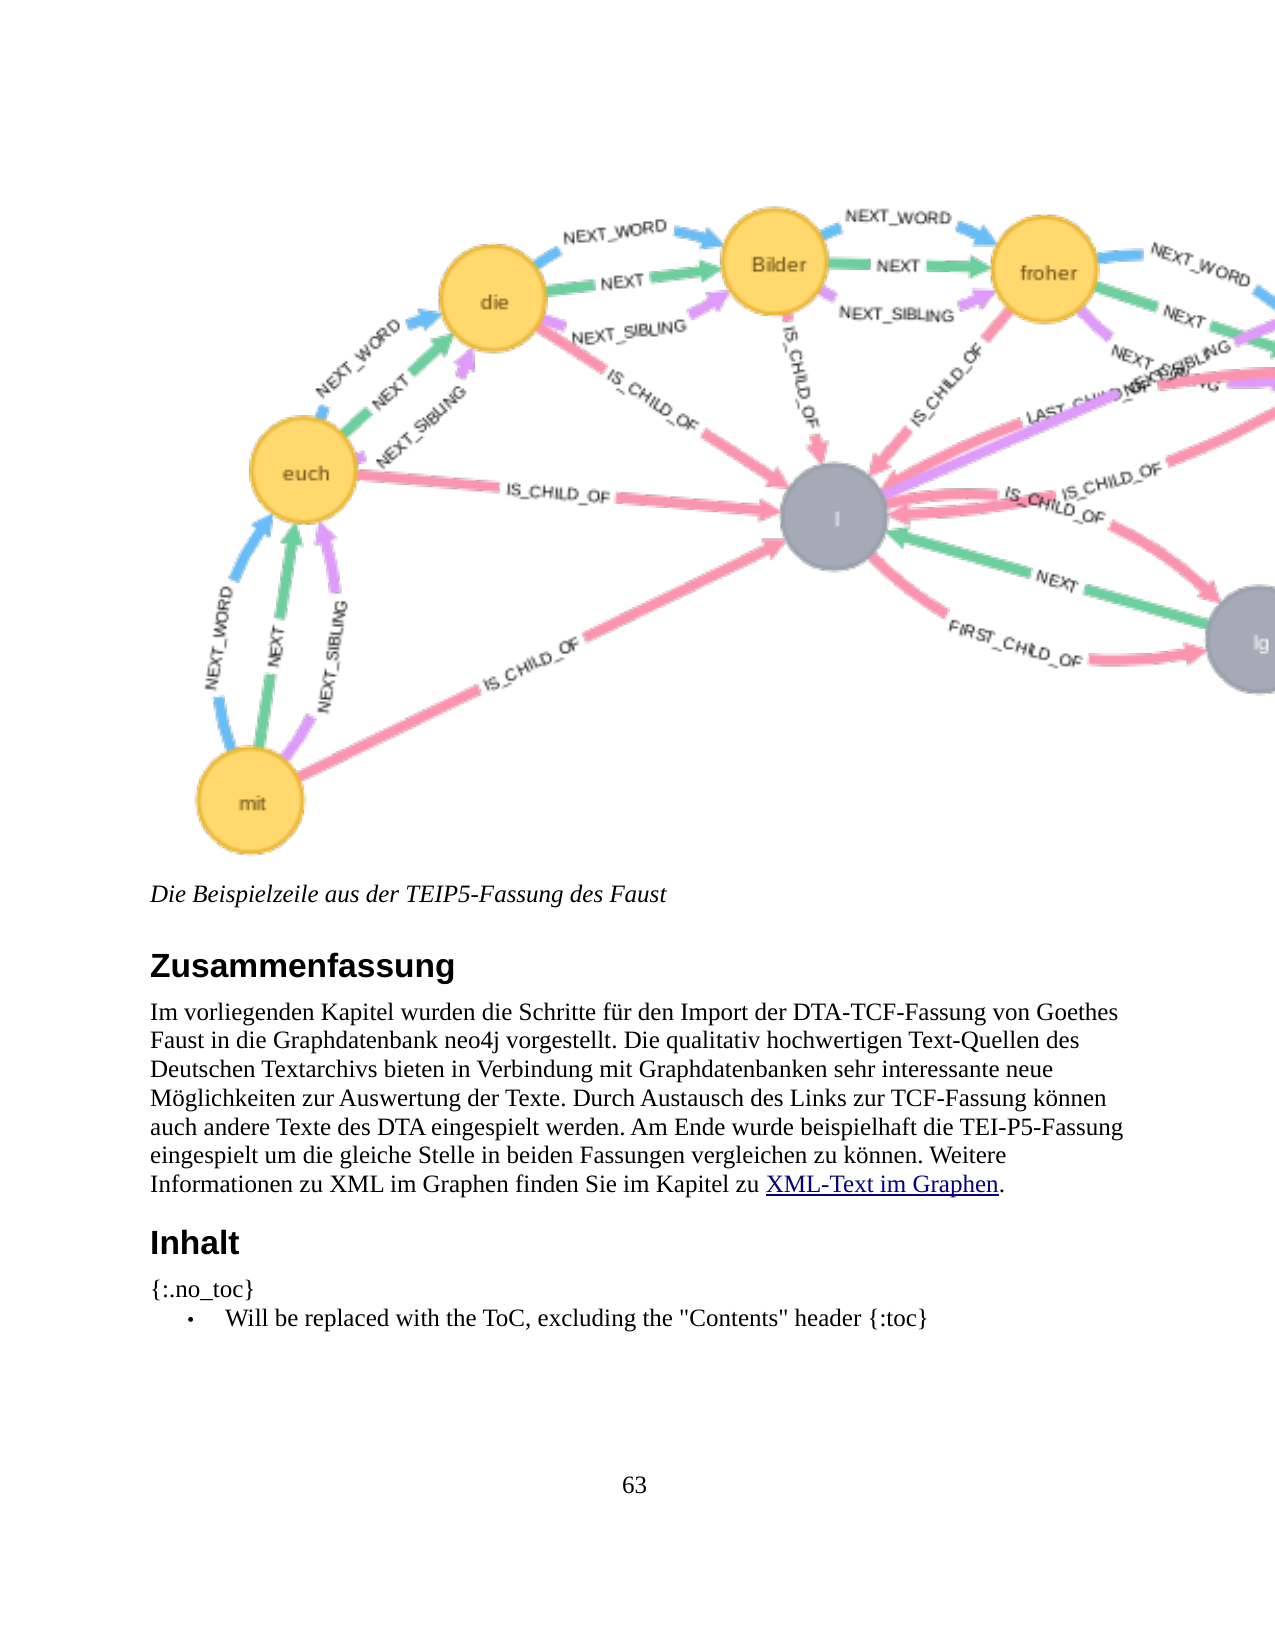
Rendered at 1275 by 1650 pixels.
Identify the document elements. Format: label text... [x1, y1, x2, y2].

list Will be replaced with the ToC, excluding the "Contents" header {:toc} [187, 1303, 1125, 1331]
text Die Beispielzeile aus der TEIP5-Fassung des Faust [150, 879, 1125, 908]
subtitle Inhalt [150, 1223, 1125, 1261]
subtitle Zusammenfassung [150, 945, 1125, 984]
text {:.no_toc} [150, 1274, 1125, 1303]
text Im vorliegenden Kapitel wurden die Schritte für den Import der DTA-TCF-Fassung von Goethes Faust in die Graphdatenbank neo4j vorgestellt. Die qualitativ hochwertigen Text-Quellen des Deutschen Textarchivs bieten in Verbindung mit Graphdatenbanken sehr interessante neue Möglichkeiten zur Auswertung der Texte. Durch Austausch des Links zur TCF-Fassung können auch andere Texte des DTA eingespielt werden. Am Ende wurde beispielhaft die TEI-P5-Fassung eingespielt um die gleiche Stelle in beiden Fassungen vergleichen zu können. Weitere Informationen zu XML im Graphen finden Sie im Kapitel zu XML-Text im Graphen. [150, 997, 1125, 1198]
picture [150, 150, 1275, 867]
